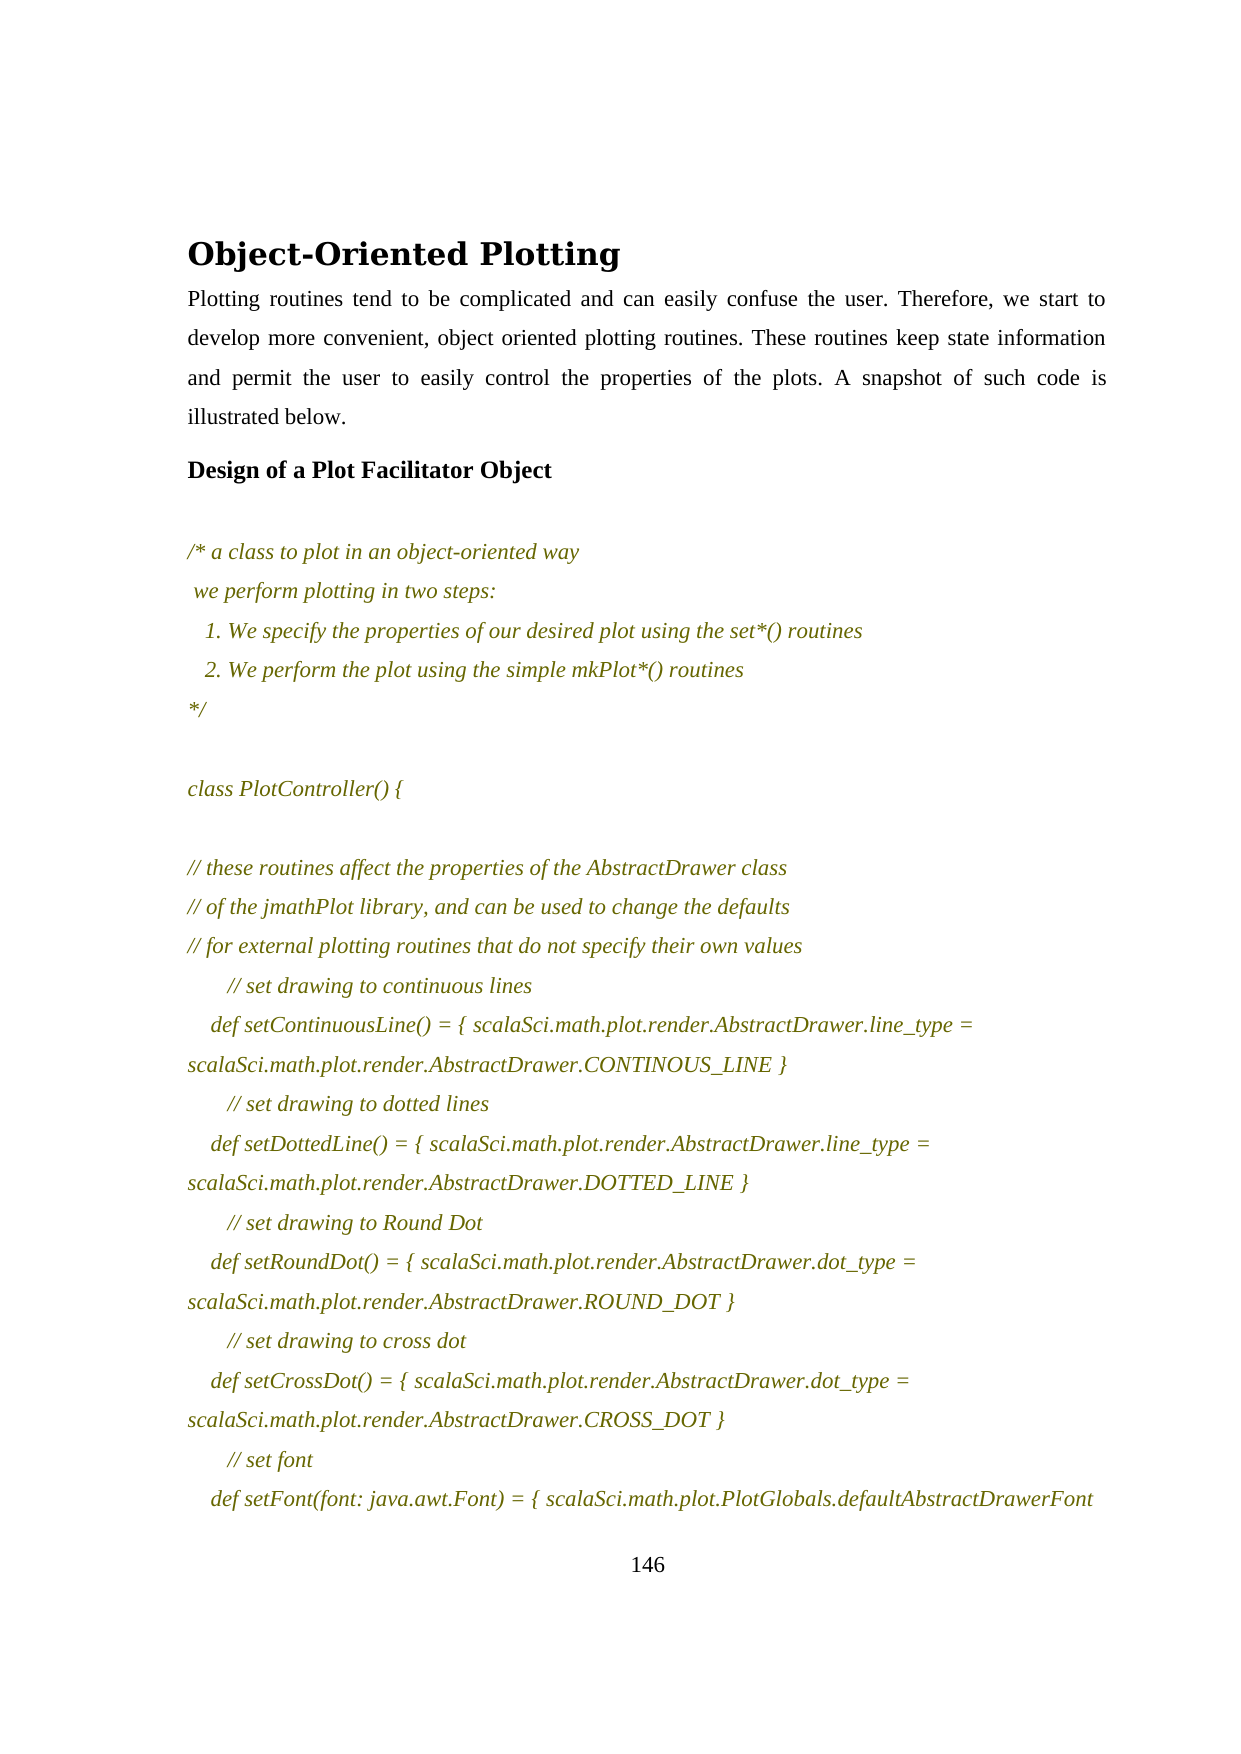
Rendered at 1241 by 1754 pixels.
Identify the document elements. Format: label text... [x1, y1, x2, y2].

text // these routines affect the properties of the AbstractDrawer class [187, 854, 1108, 880]
text def setContinuousLine() = { scalaSci.math.plot.render.AbstractDrawer.line_type = scalaSci.math.plot.render.AbstractDrawer.CONTINOUS_LINE } [187, 1012, 1108, 1077]
text // set drawing to dotted lines [187, 1091, 1108, 1117]
text // of the jmathPlot library, and can be used to change the defaults [187, 893, 1108, 919]
text def setRoundDot() = { scalaSci.math.plot.render.AbstractDrawer.dot_type = scalaSci.math.plot.render.AbstractDrawer.ROUND_DOT } [187, 1248, 1108, 1314]
text class PlotController() { [187, 775, 1108, 801]
text def setFont(font: java.awt.Font) = { scalaSci.math.plot.PlotGlobals.defaultAbstractDrawerFont [187, 1485, 1108, 1512]
text */ [187, 696, 1108, 722]
subtitle Object-Oriented Plotting [187, 236, 1108, 272]
text // set drawing to continuous lines [187, 972, 1108, 998]
text 2. We perform the plot using the simple mkPlot*() routines [187, 656, 1108, 683]
text 1. We specify the properties of our desired plot using the set*() routines [187, 617, 1108, 643]
text // set drawing to cross dot [187, 1327, 1108, 1354]
text Design of a Plot Facilitator Object [187, 455, 1108, 484]
text def setDottedLine() = { scalaSci.math.plot.render.AbstractDrawer.line_type = scalaSci.math.plot.render.AbstractDrawer.DOTTED_LINE } [187, 1130, 1108, 1196]
text we perform plotting in two steps: [187, 577, 1108, 604]
text // set drawing to Round Dot [187, 1209, 1108, 1235]
text /* a class to plot in an object-oriented way [187, 538, 1108, 564]
text // set font [187, 1446, 1108, 1472]
text // for external plotting routines that do not specify their own values [187, 933, 1108, 959]
text def setCrossDot() = { scalaSci.math.plot.render.AbstractDrawer.dot_type = scalaSci.math.plot.render.AbstractDrawer.CROSS_DOT } [187, 1367, 1108, 1433]
text Plotting routines tend to be complicated and can easily confuse the user. Therefore, we start to develop more convenient, object oriented plotting routines. These routines keep state information and permit the user to easily control the properties of the plots. A snapshot of such code is illustrated below. [187, 285, 1108, 429]
